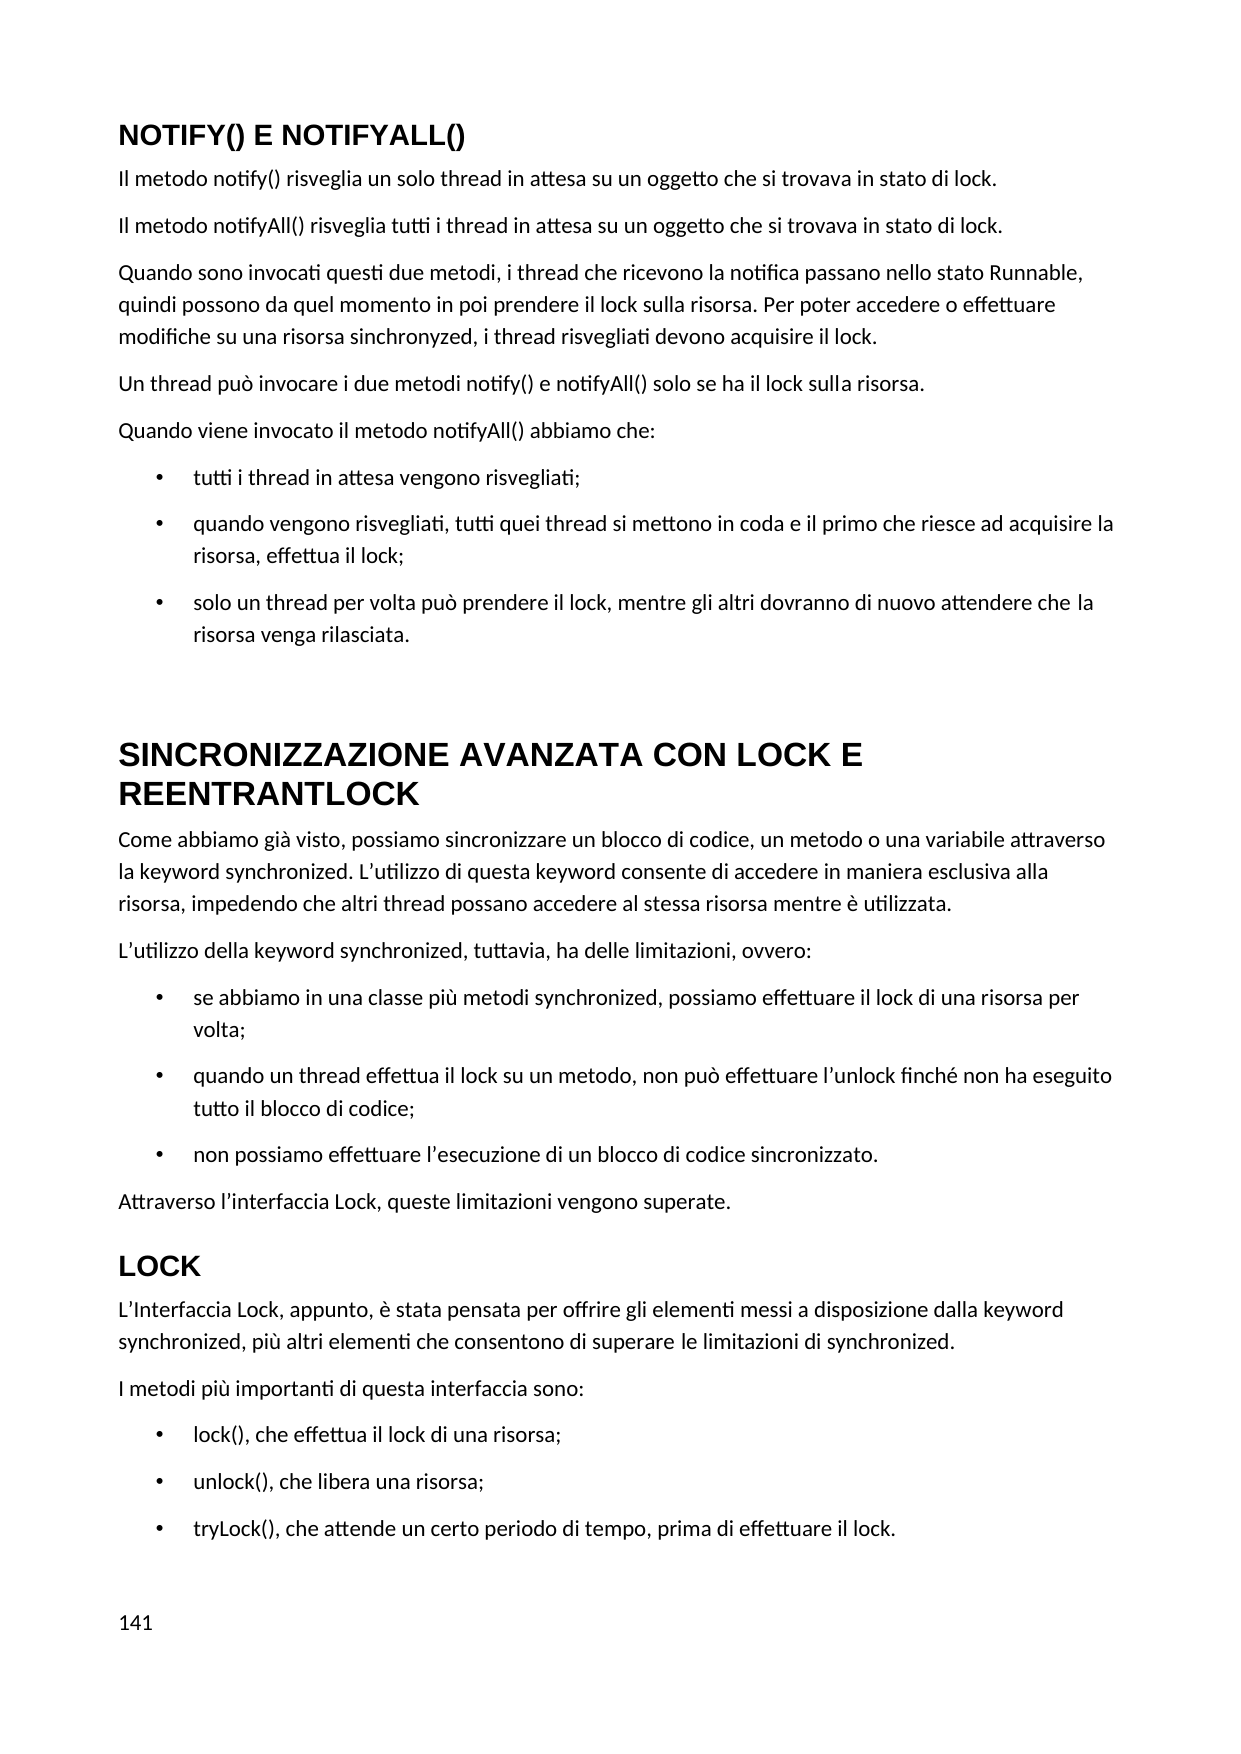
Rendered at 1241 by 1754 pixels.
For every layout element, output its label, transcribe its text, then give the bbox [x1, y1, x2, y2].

list quando vengono risvegliati, tutti quei thread si mettono in coda e il primo che riesce ad acquisire la risorsa, effettua il lock; [156, 509, 1122, 569]
list quando un thread effettua il lock su un metodo, non può effettuare l’unlock finché non ha eseguito tutto il blocco di codice; [156, 1062, 1122, 1122]
text Quando sono invocati questi due metodi, i thread che ricevono la notifica passano nello stato Runnable, quindi possono da quel momento in poi prendere il lock sulla risorsa. Per poter accedere o effettuare modifiche su una risorsa sinchronyzed, i thread risvegliati devono acquisire il lock. [118, 258, 1122, 350]
text I metodi più importanti di questa interfaccia sono: [118, 1374, 1122, 1402]
text Un thread può invocare i due metodi notify() e notifyAll() solo se ha il lock sulla risorsa. [118, 369, 1122, 397]
list unlock(), che libera una risorsa; [156, 1467, 1122, 1495]
subtitle NOTIFY() E NOTIFYALL() [118, 118, 1122, 152]
subtitle SINCRONIZZAZIONE AVANZATA CON LOCK E REENTRANTLOCK [118, 735, 1122, 812]
list tutti i thread in attesa vengono risvegliati; [156, 463, 1122, 491]
text Come abbiamo già visto, possiamo sincronizzare un blocco di codice, un metodo o una variabile attraverso la keyword synchronized. L’utilizzo di questa keyword consente di accedere in maniera esclusiva alla risorsa, impedendo che altri thread possano accedere al stessa risorsa mentre è utilizzata. [118, 825, 1122, 917]
text Quando viene invocato il metodo notifyAll() abbiamo che: [118, 416, 1122, 444]
text Attraverso l’interfaccia Lock, queste limitazioni vengono superate. [118, 1187, 1122, 1215]
list lock(), che effettua il lock di una risorsa; [156, 1421, 1122, 1449]
list tryLock(), che attende un certo periodo di tempo, prima di effettuare il lock. [156, 1514, 1122, 1542]
list non possiamo effettuare l’esecuzione di un blocco di codice sincronizzato. [156, 1141, 1122, 1168]
text L’utilizzo della keyword synchronized, tuttavia, ha delle limitazioni, ovvero: [118, 936, 1122, 964]
subtitle LOCK [118, 1249, 1122, 1282]
text Il metodo notifyAll() risveglia tutti i thread in attesa su un oggetto che si trovava in stato di lock. [118, 211, 1122, 239]
text Il metodo notify() risveglia un solo thread in attesa su un oggetto che si trovava in stato di lock. [118, 164, 1122, 192]
list se abbiamo in una classe più metodi synchronized, possiamo effettuare il lock di una risorsa per volta; [156, 983, 1122, 1043]
list solo un thread per volta può prendere il lock, mentre gli altri dovranno di nuovo attendere che la risorsa venga rilasciata. [156, 588, 1122, 648]
text L’Interfaccia Lock, appunto, è stata pensata per offrire gli elementi messi a disposizione dalla keyword synchronized, più altri elementi che consentono di superare le limitazioni di synchronized. [118, 1295, 1122, 1355]
